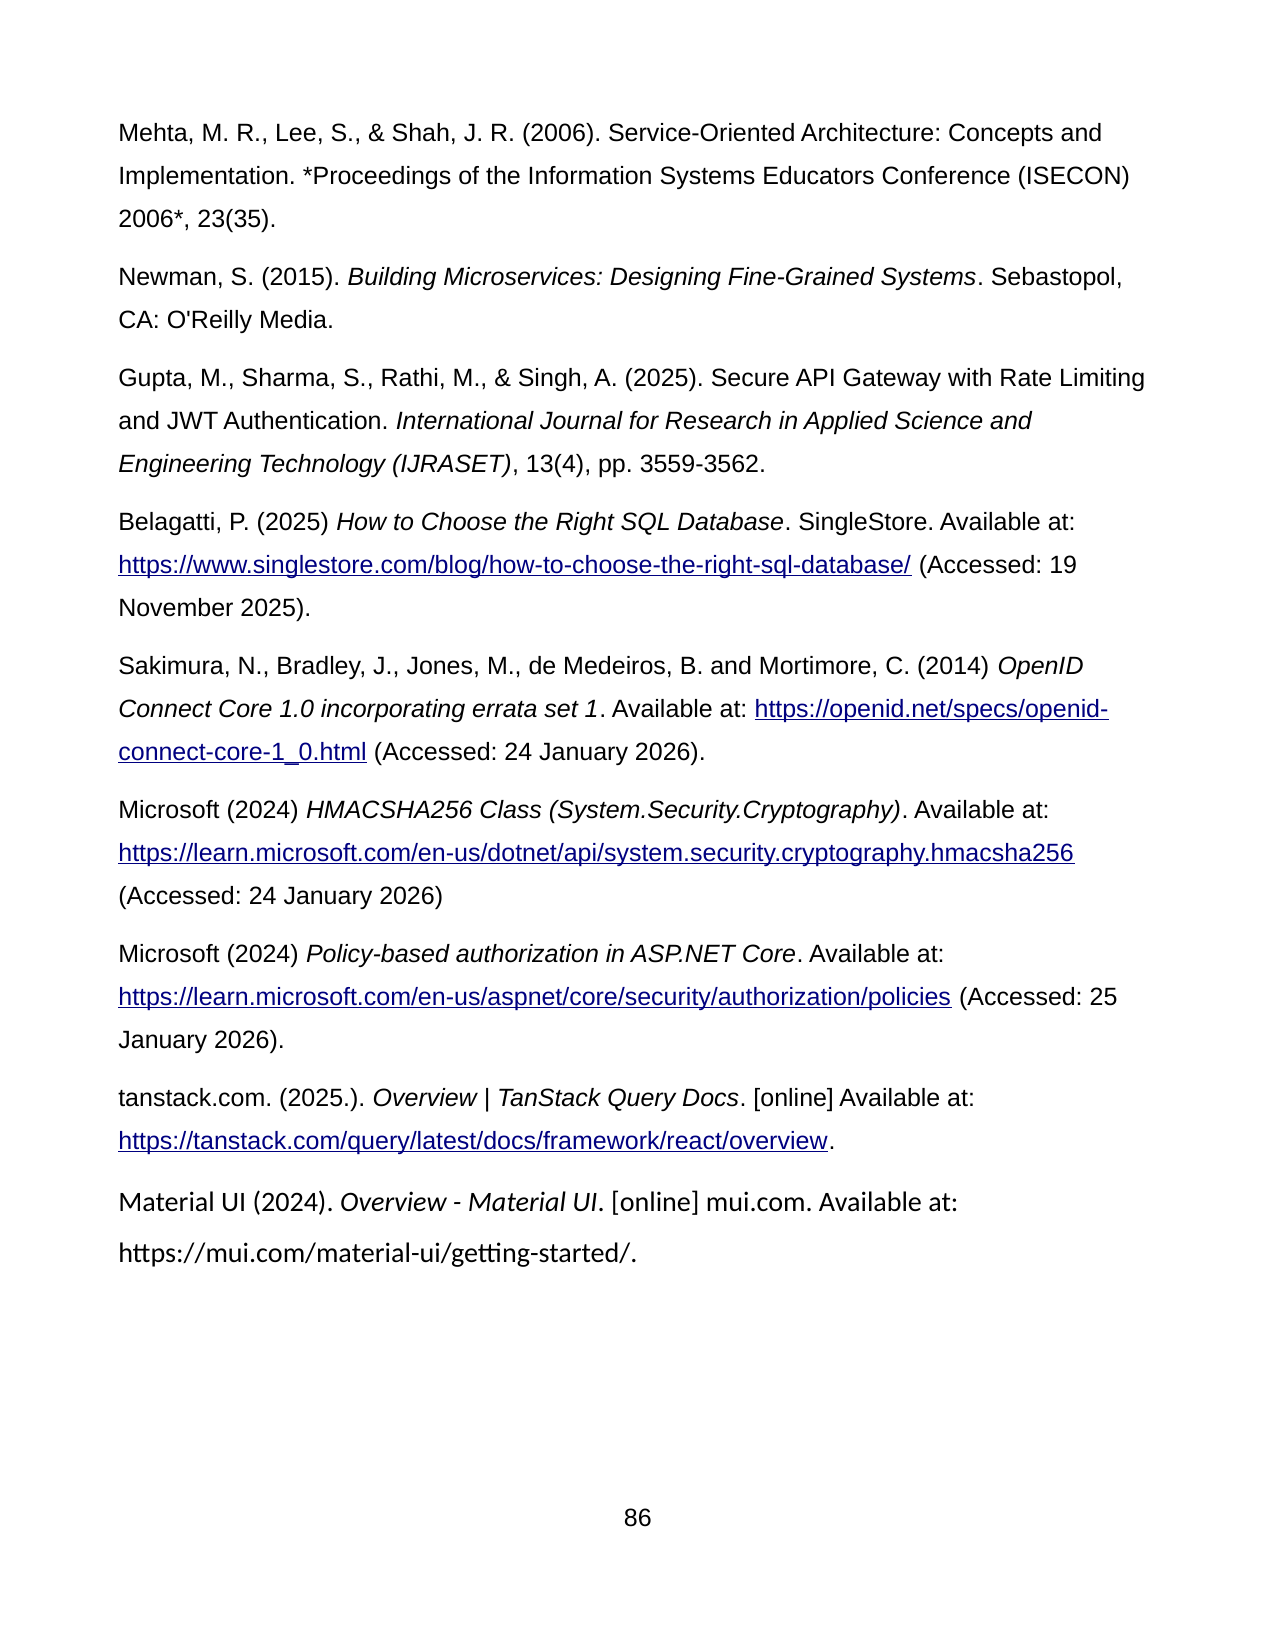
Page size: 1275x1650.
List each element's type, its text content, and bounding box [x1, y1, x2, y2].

text Material UI (2024). Overview - Material UI. [online] mui.com. Available at: https://mui.com/material-ui/getting-started/. [118, 1183, 1157, 1269]
text Newman, S. (2015). Building Microservices: Designing Fine-Grained Systems. Sebastopol, CA: O'Reilly Media. [118, 262, 1157, 334]
text tanstack.com. (2025.). Overview | TanStack Query Docs. [online] Available at: https://tanstack.com/query/latest/docs/framework/react/overview. [118, 1083, 1157, 1154]
text Gupta, M., Sharma, S., Rathi, M., & Singh, A. (2025). Secure API Gateway with Rate Limiting and JWT Authentication. International Journal for Research in Applied Science and Engineering Technology (IJRASET), 13(4), pp. 3559-3562. [118, 363, 1157, 478]
text Belagatti, P. (2025) How to Choose the Right SQL Database. SingleStore. Available at: https://www.singlestore.com/blog/how-to-choose-the-right-sql-database/ (Accessed: 19 November 2025). [118, 507, 1157, 622]
text Microsoft (2024) HMACSHA256 Class (System.Security.Cryptography). Available at: https://learn.microsoft.com/en-us/dotnet/api/system.security.cryptography.hmacsha256 (Accessed: 24 January 2026) [118, 795, 1157, 910]
text Microsoft (2024) Policy-based authorization in ASP.NET Core. Available at: https://learn.microsoft.com/en-us/aspnet/core/security/authorization/policies (Accessed: 25 January 2026). [118, 939, 1157, 1054]
text Mehta, M. R., Lee, S., & Shah, J. R. (2006). Service-Oriented Architecture: Concepts and Implementation. *Proceedings of the Information Systems Educators Conference (ISECON) 2006*, 23(35). [118, 118, 1157, 233]
text ‌ [118, 1287, 1157, 1315]
text Sakimura, N., Bradley, J., Jones, M., de Medeiros, B. and Mortimore, C. (2014) OpenID Connect Core 1.0 incorporating errata set 1. Available at: https://openid.net/specs/openid-connect-core-1_0.html (Accessed: 24 January 2026). [118, 651, 1157, 766]
